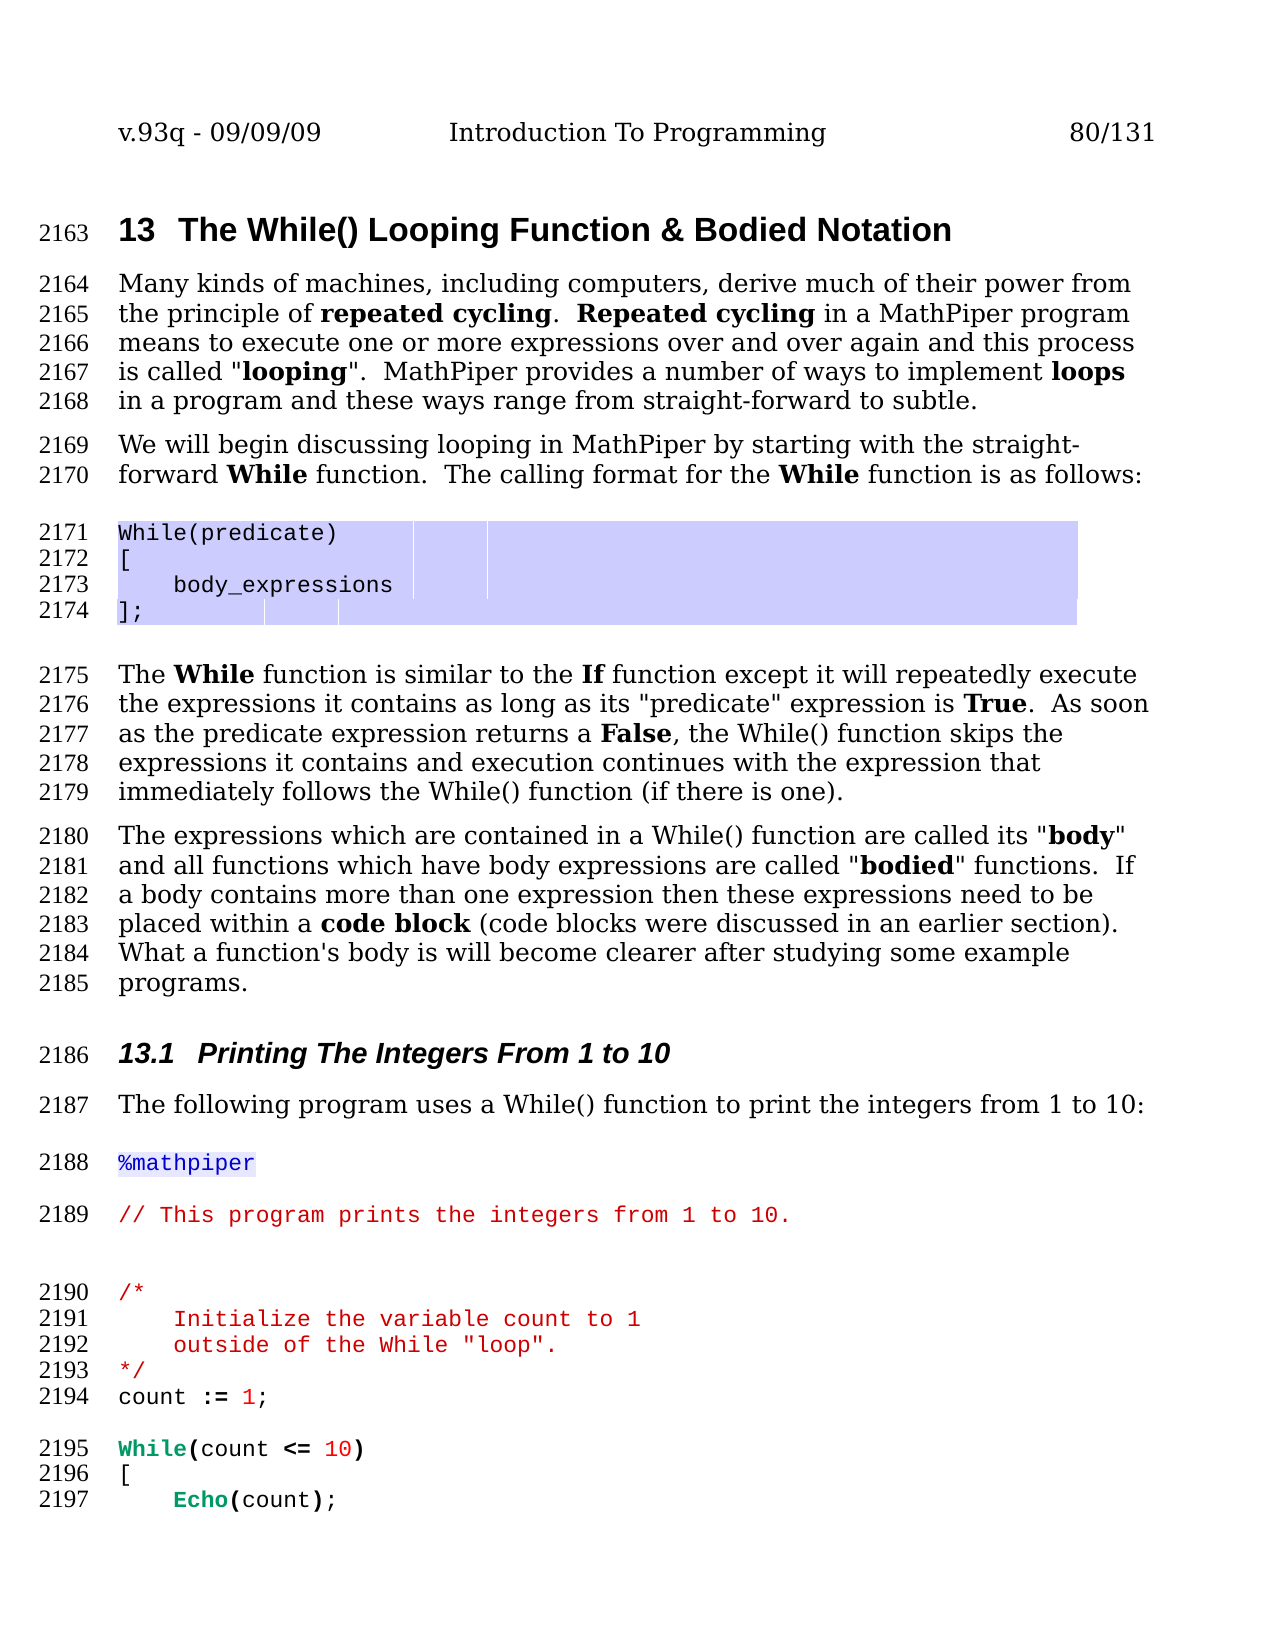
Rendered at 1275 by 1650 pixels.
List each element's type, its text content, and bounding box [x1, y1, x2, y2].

text Echo(count); [118, 1489, 1157, 1515]
text The expressions which are contained in a While() function are called its "body" and all functions which have body expressions are called "bodied" functions. If a body contains more than one expression then these expressions need to be placed within a code block (code blocks were discussed in an earlier section). What a function's body is will become clearer after studying some example programs. [118, 821, 1157, 997]
text Many kinds of machines, including computers, derive much of their power from the principle of repeated cycling. Repeated cycling in a MathPiper program means to execute one or more expressions over and over again and this process is called "looping". MathPiper provides a number of ways to implement loops in a program and these ways range from straight-forward to subtle. [118, 269, 1157, 416]
text [ [118, 547, 1157, 573]
text [ [118, 1463, 1157, 1489]
text The following program uses a While() function to print the integers from 1 to 10: [118, 1090, 1157, 1119]
subtitle Printing The Integers From 1 to 10 [118, 1036, 1157, 1069]
text outside of the While "loop". [118, 1333, 1157, 1359]
text ]; [117, 599, 1157, 625]
text body_expressions [118, 573, 1157, 599]
text /* [118, 1281, 1157, 1307]
text */ [118, 1359, 1157, 1385]
subtitle The While() Looping Function & Bodied Notation [118, 210, 1157, 248]
text While(count <= 10) [118, 1437, 1157, 1463]
text Initialize the variable count to 1 [118, 1307, 1157, 1333]
text %mathpiper [118, 1152, 1157, 1177]
text The While function is similar to the If function except it will repeatedly execute the expressions it contains as long as its "predicate" expression is True. As soon as the predicate expression returns a False, the While() function skips the expressions it contains and execution continues with the expression that immediately follows the While() function (if there is one). [118, 660, 1157, 806]
text count := 1; [118, 1385, 1157, 1411]
text // This program prints the integers from 1 to 10. [118, 1203, 1157, 1229]
text While(predicate) [118, 521, 1157, 547]
text We will begin discussing looping in MathPiper by starting with the straight-forward While function. The calling format for the While function is as follows: [118, 431, 1157, 489]
